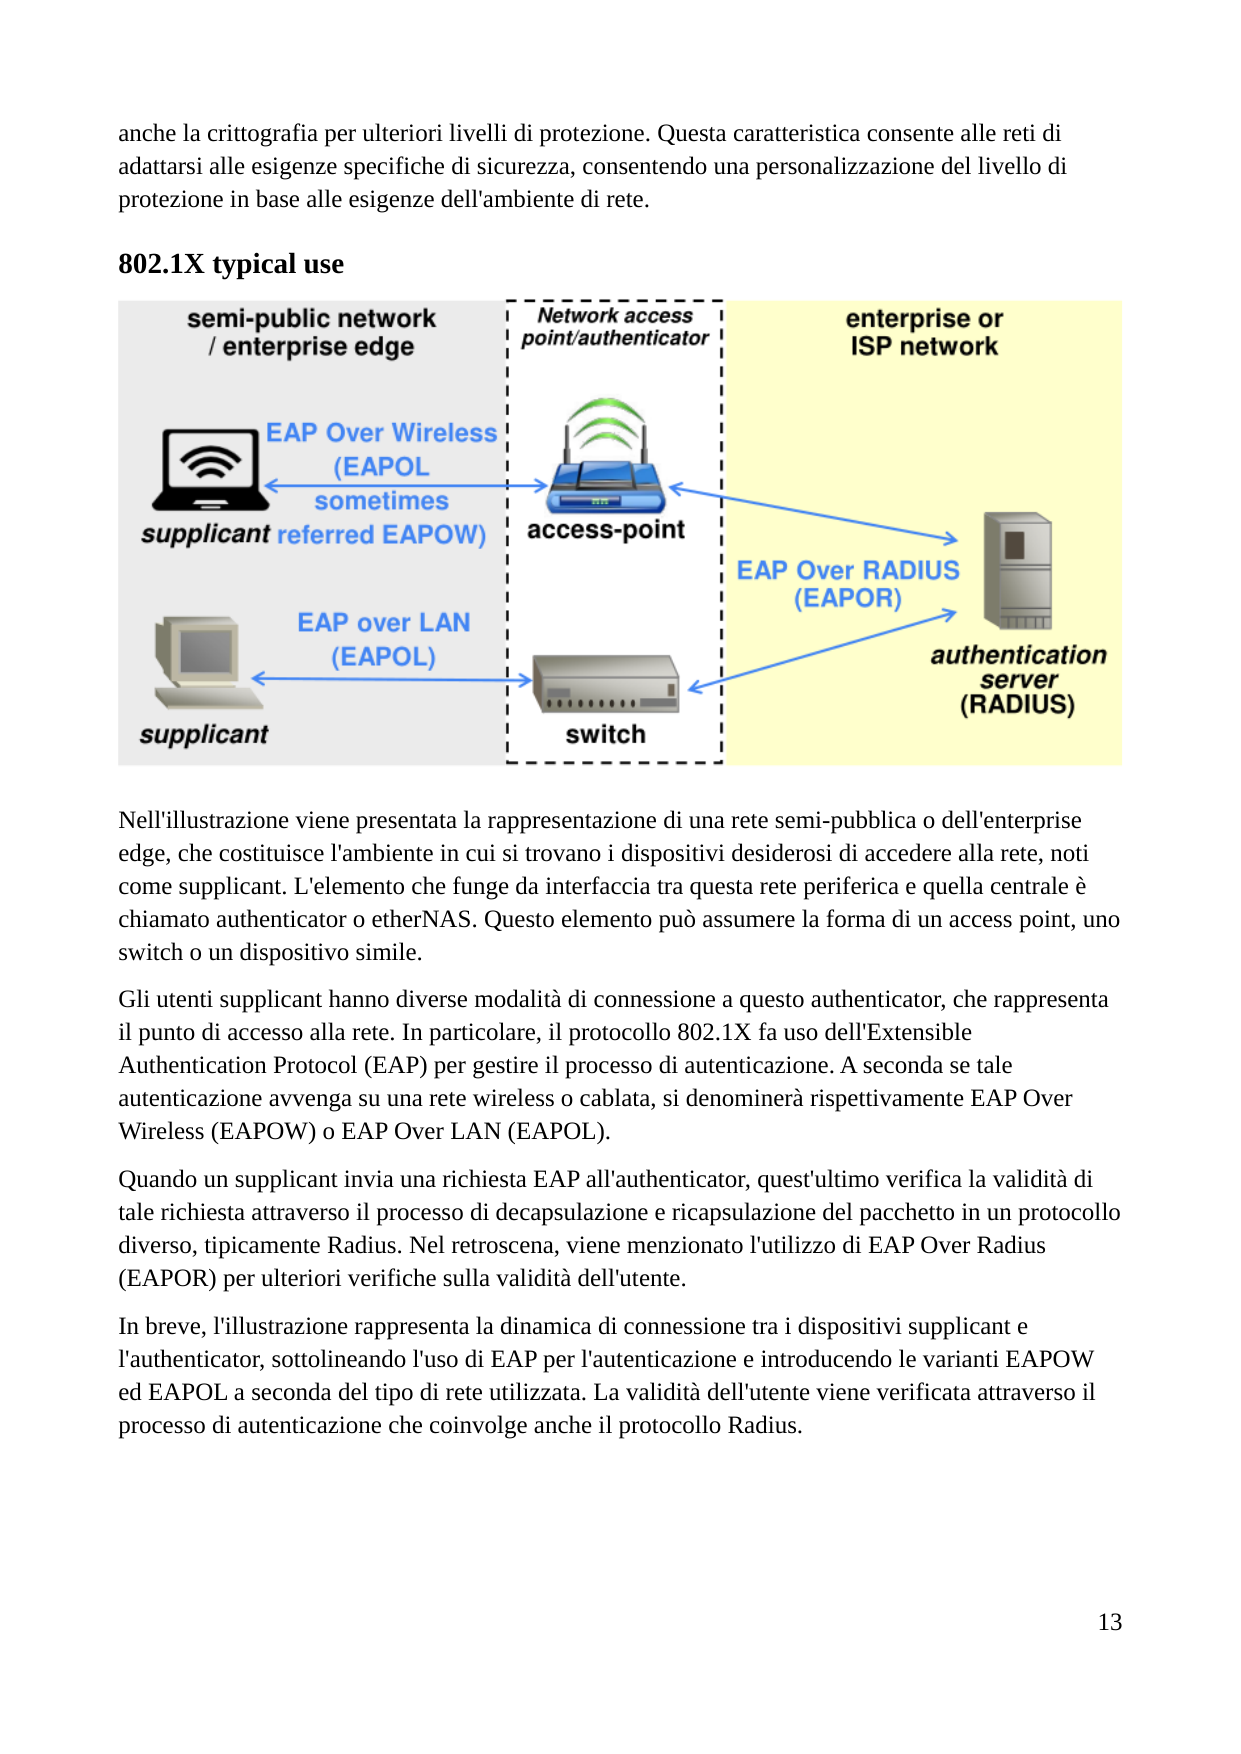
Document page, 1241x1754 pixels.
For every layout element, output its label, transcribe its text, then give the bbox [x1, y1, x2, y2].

text Gli utenti supplicant hanno diverse modalità di connessione a questo authenticator, che rappresenta il punto di accesso alla rete. In particolare, il protocollo 802.1X fa uso dell'Extensible Authentication Protocol (EAP) per gestire il processo di autenticazione. A seconda se tale autenticazione avvenga su una rete wireless o cablata, si denominerà rispettivamente EAP Over Wireless (EAPOW) o EAP Over LAN (EAPOL). [118, 984, 1122, 1145]
text In breve, l'illustrazione rappresenta la dinamica di connessione tra i dispositivi supplicant e l'authenticator, sottolineando l'uso di EAP per l'autenticazione e introducendo le varianti EAPOW ed EAPOL a seconda del tipo di rete utilizzata. La validità dell'utente viene verificata attraverso il processo di autenticazione che coinvolge anche il protocollo Radius. [118, 1311, 1122, 1438]
subtitle 802.1X typical use [118, 246, 1122, 280]
text Quando un supplicant invia una richiesta EAP all'authenticator, quest'ultimo verifica la validità di tale richiesta attraverso il processo di decapsulazione e ricapsulazione del pacchetto in un protocollo diverso, tipicamente Radius. Nel retroscena, viene menzionato l'utilizzo di EAP Over Radius (EAPOR) per ulteriori verifiche sulla validità dell'utente. [118, 1164, 1122, 1292]
text Nell'illustrazione viene presentata la rappresentazione di una rete semi-pubblica o dell'enterprise edge, che costituisce l'ambiente in cui si trovano i dispositivi desiderosi di accedere alla rete, noti come supplicant. L'elemento che funge da interfaccia tra questa rete periferica e quella centrale è chiamato authenticator o etherNAS. Questo elemento può assumere la forma di un access point, uno switch o un dispositivo simile. [118, 805, 1122, 966]
picture [118, 297, 1123, 768]
text anche la crittografia per ulteriori livelli di protezione. Questa caratteristica consente alle reti di adattarsi alle esigenze specifiche di sicurezza, consentendo una personalizzazione del livello di protezione in base alle esigenze dell'ambiente di rete. [118, 118, 1122, 213]
